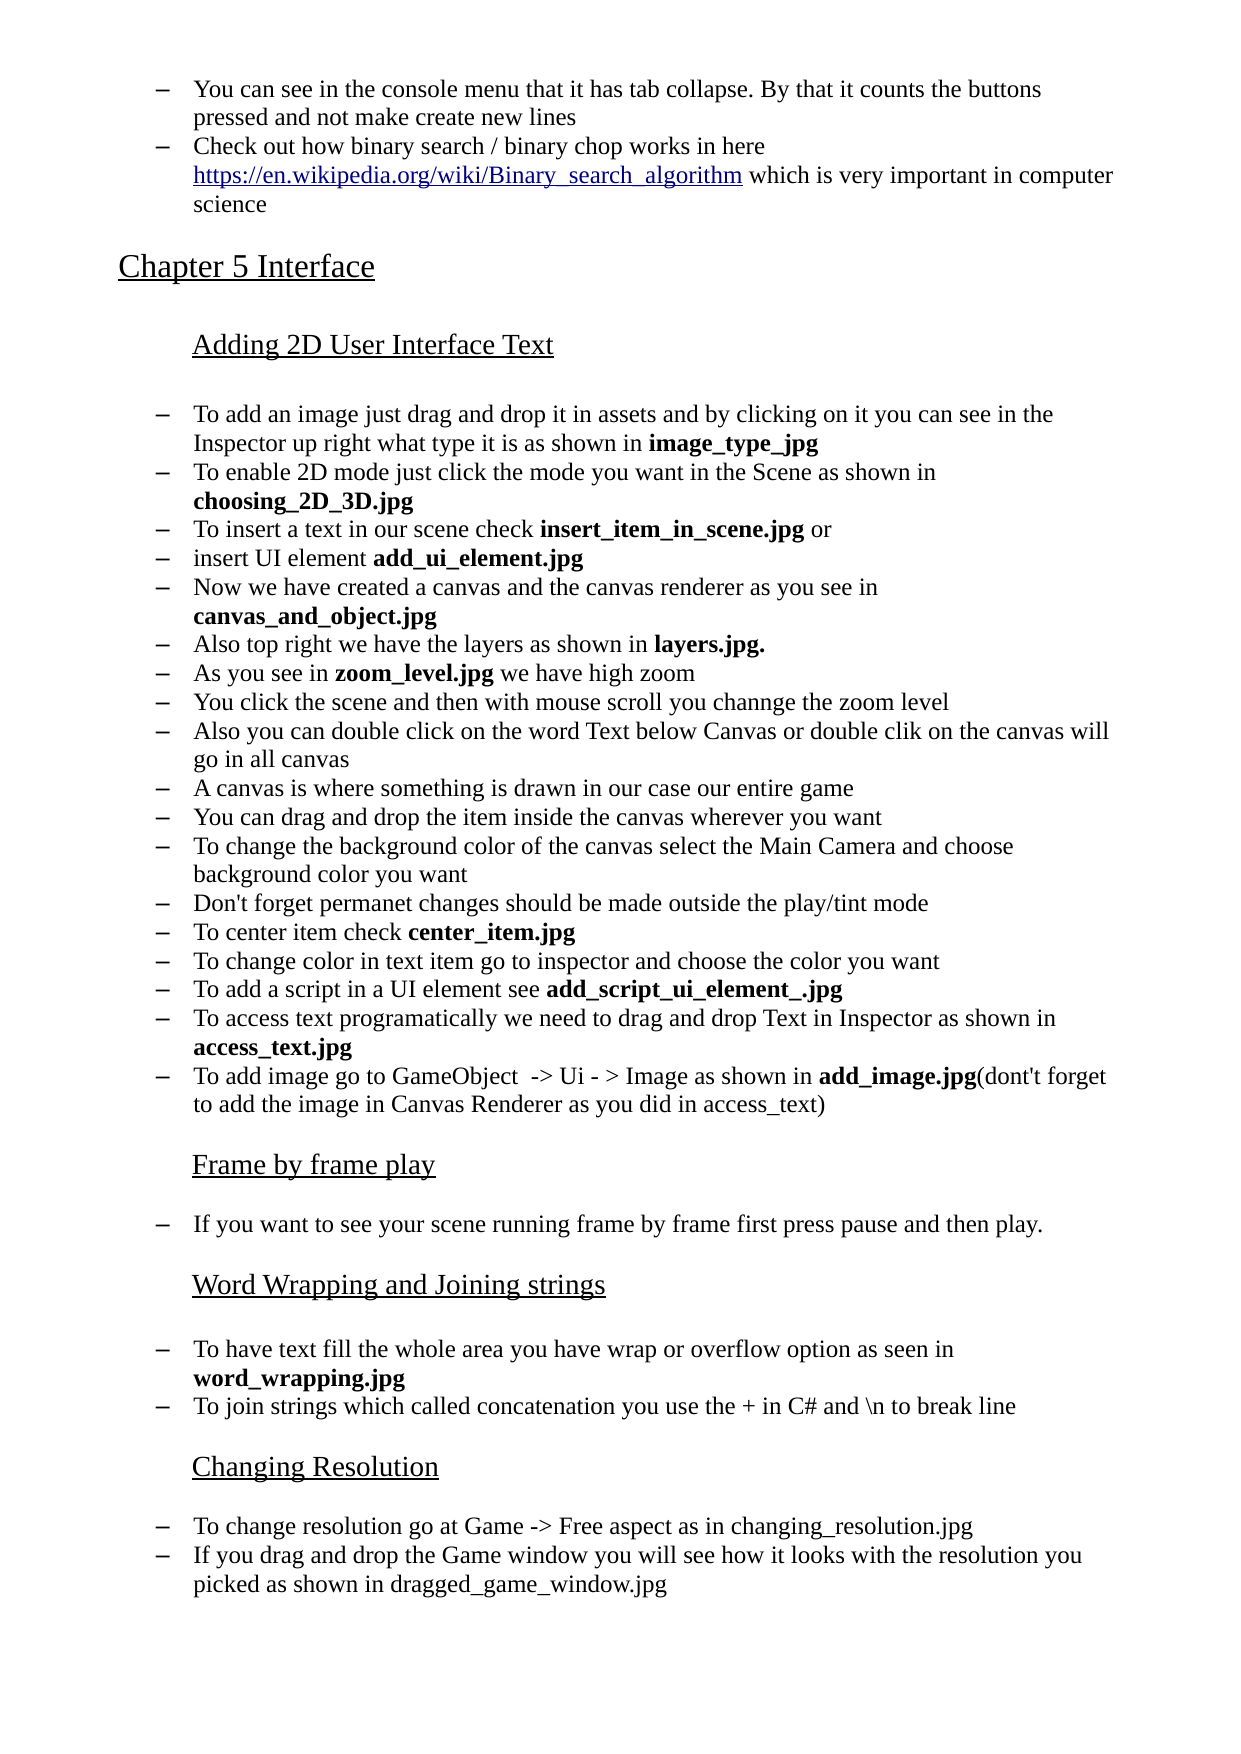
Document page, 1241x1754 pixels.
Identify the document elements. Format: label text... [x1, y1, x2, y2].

list To center item check center_item.jpg [156, 917, 1122, 946]
list To change the background color of the canvas select the Main Camera and choose background color you want [156, 831, 1122, 888]
list As you see in zoom_level.jpg we have high zoom [156, 658, 1122, 687]
list You can drag and drop the item inside the canvas wherever you want [156, 802, 1122, 831]
list To have text fill the whole area you have wrap or overflow option as seen in word_wrapping.jpg [156, 1334, 1122, 1391]
text Adding 2D User Interface Text [118, 323, 1122, 361]
list Also top right we have the layers as shown in layers.jpg. [156, 629, 1122, 658]
text Chapter 5 Interface [118, 246, 1122, 284]
list To join strings which called concatenation you use the + in C# and \n to break line [156, 1391, 1122, 1420]
list To add image go to GameObject -> Ui - > Image as shown in add_image.jpg(dont't forget to add the image in Canvas Renderer as you did in access_text) [156, 1061, 1122, 1118]
list Check out how binary search / binary chop works in here https://en.wikipedia.org/wiki/Binary_search_algorithm which is very important in computer science [156, 131, 1122, 217]
list If you drag and drop the Game window you will see how it looks with the resolution you picked as shown in dragged_game_window.jpg [156, 1540, 1122, 1597]
list You can see in the console menu that it has tab collapse. By that it counts the buttons pressed and not make create new lines [156, 74, 1122, 131]
list To add a script in a UI element see add_script_ui_element_.jpg [156, 974, 1122, 1003]
list Don't forget permanet changes should be made outside the play/tint mode [156, 888, 1122, 917]
list If you want to see your scene running frame by frame first press pause and then play. [156, 1209, 1122, 1238]
text Changing Resolution [118, 1449, 1122, 1482]
list Also you can double click on the word Text below Canvas or double clik on the canvas will go in all canvas [156, 716, 1122, 773]
list insert UI element add_ui_element.jpg [156, 543, 1122, 572]
text Frame by frame play [118, 1147, 1122, 1181]
list To insert a text in our scene check insert_item_in_scene.jpg or [156, 514, 1122, 543]
list To access text programatically we need to drag and drop Text in Inspector as shown in access_text.jpg [156, 1003, 1122, 1061]
list You click the scene and then with mouse scroll you channge the zoom level [156, 687, 1122, 716]
list To change color in text item go to inspector and choose the color you want [156, 946, 1122, 974]
list To change resolution go at Game -> Free aspect as in changing_resolution.jpg [156, 1511, 1122, 1540]
list To enable 2D mode just click the mode you want in the Scene as shown in choosing_2D_3D.jpg [156, 457, 1122, 514]
text Word Wrapping and Joining strings [118, 1267, 1122, 1300]
list Now we have created a canvas and the canvas renderer as you see in canvas_and_object.jpg [156, 572, 1122, 629]
list A canvas is where something is drawn in our case our entire game [156, 773, 1122, 802]
list To add an image just drag and drop it in assets and by clicking on it you can see in the Inspector up right what type it is as shown in image_type_jpg [156, 399, 1122, 457]
